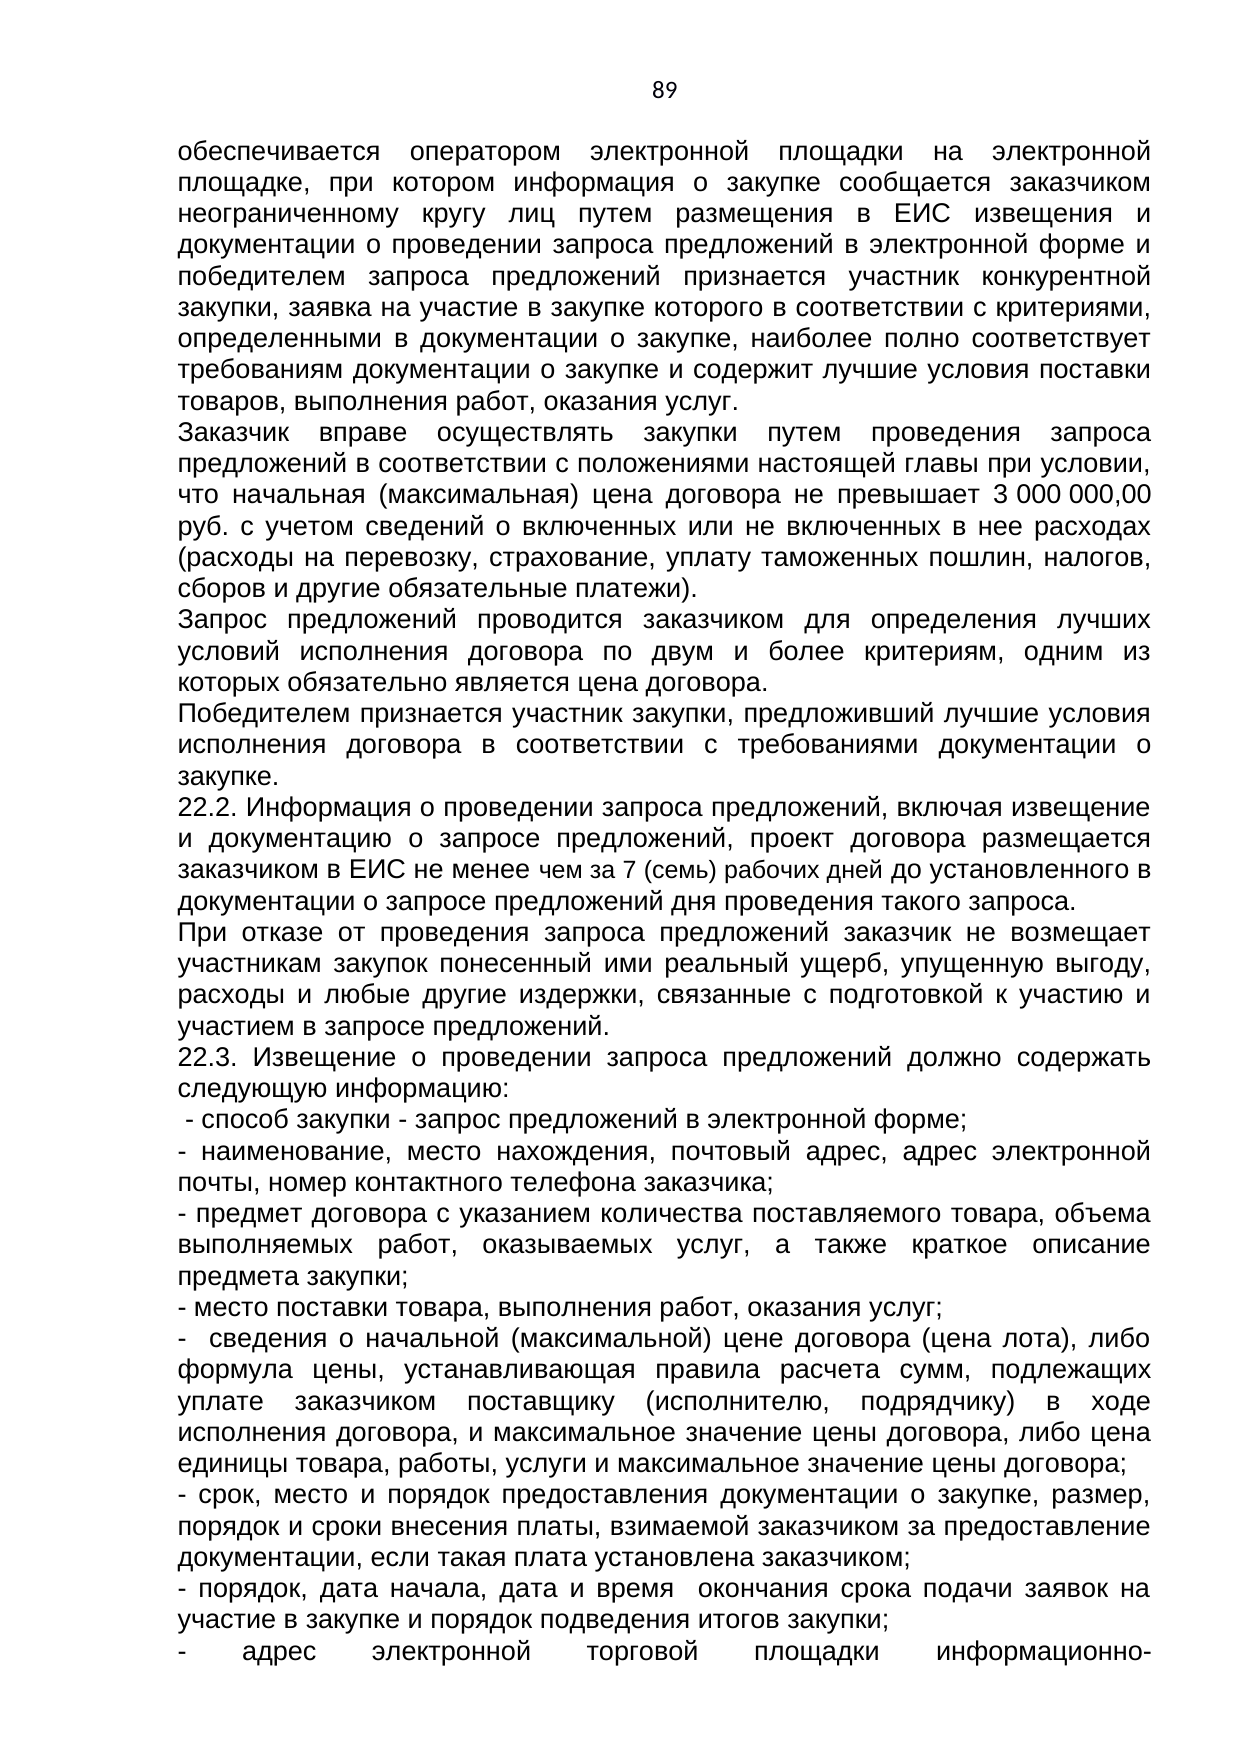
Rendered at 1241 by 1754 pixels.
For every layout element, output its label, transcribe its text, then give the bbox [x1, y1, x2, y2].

text Победителем признается участник закупки, предложивший лучшие условия исполнения договора в соответствии с требованиями документации о закупке. [177, 697, 1152, 791]
text обеспечивается оператором электронной площадки на электронной площадке, при котором информация о закупке сообщается заказчиком неограниченному кругу лиц путем размещения в ЕИС извещения и документации о проведении запроса предложений в электронной форме и победителем запроса предложений признается участник конкурентной закупки, заявка на участие в закупке которого в соответствии с критериями, определенными в документации о закупке, наиболее полно соответствует требованиям документации о закупке и содержит лучшие условия поставки товаров, выполнения работ, оказания услуг. [177, 135, 1152, 416]
text - предмет договора с указанием количества поставляемого товара, объема выполняемых работ, оказываемых услуг, а также краткое описание предмета закупки; [177, 1197, 1152, 1291]
text - наименование, место нахождения, почтовый адрес, адрес электронной почты, номер контактного телефона заказчика; [177, 1135, 1152, 1197]
text 22.2. Информация о проведении запроса предложений, включая извещение и документацию о запросе предложений, проект договора размещается заказчиком в ЕИС не менее чем за 7 (семь) рабочих дней до установленного в документации о запросе предложений дня проведения такого запроса. [177, 791, 1152, 916]
text 22.3. Извещение о проведении запроса предложений должно содержать следующую информацию: [177, 1041, 1152, 1103]
text - порядок, дата начала, дата и время окончания срока подачи заявок на участие в закупке и порядок подведения итогов закупки; [177, 1572, 1152, 1635]
text Заказчик вправе осуществлять закупки путем проведения запроса предложений в соответствии с положениями настоящей главы при условии, что начальная (максимальная) цена договора не превышает 3 000 000,00 руб. с учетом сведений о включенных или не включенных в нее расходах (расходы на перевозку, страхование, уплату таможенных пошлин, налогов, сборов и другие обязательные платежи). [177, 416, 1152, 603]
text - сведения о начальной (максимальной) цене договора (цена лота), либо формула цены, устанавливающая правила расчета сумм, подлежащих уплате заказчиком поставщику (исполнителю, подрядчику) в ходе исполнения договора, и максимальное значение цены договора, либо цена единицы товара, работы, услуги и максимальное значение цены договора; [177, 1322, 1152, 1478]
text - способ закупки - запрос предложений в электронной форме; [177, 1103, 1152, 1135]
text - место поставки товара, выполнения работ, оказания услуг; [177, 1291, 1152, 1322]
text Запрос предложений проводится заказчиком для определения лучших условий исполнения договора по двум и более критериям, одним из которых обязательно является цена договора. [177, 603, 1152, 697]
text - срок, место и порядок предоставления документации о закупке, размер, порядок и сроки внесения платы, взимаемой заказчиком за предоставление документации, если такая плата установлена заказчиком; [177, 1478, 1152, 1572]
text - адрес электронной торговой площадки информационно- [177, 1635, 1152, 1666]
text При отказе от проведения запроса предложений заказчик не возмещает участникам закупок понесенный ими реальный ущерб, упущенную выгоду, расходы и любые другие издержки, связанные с подготовкой к участию и участием в запросе предложений. [177, 916, 1152, 1041]
